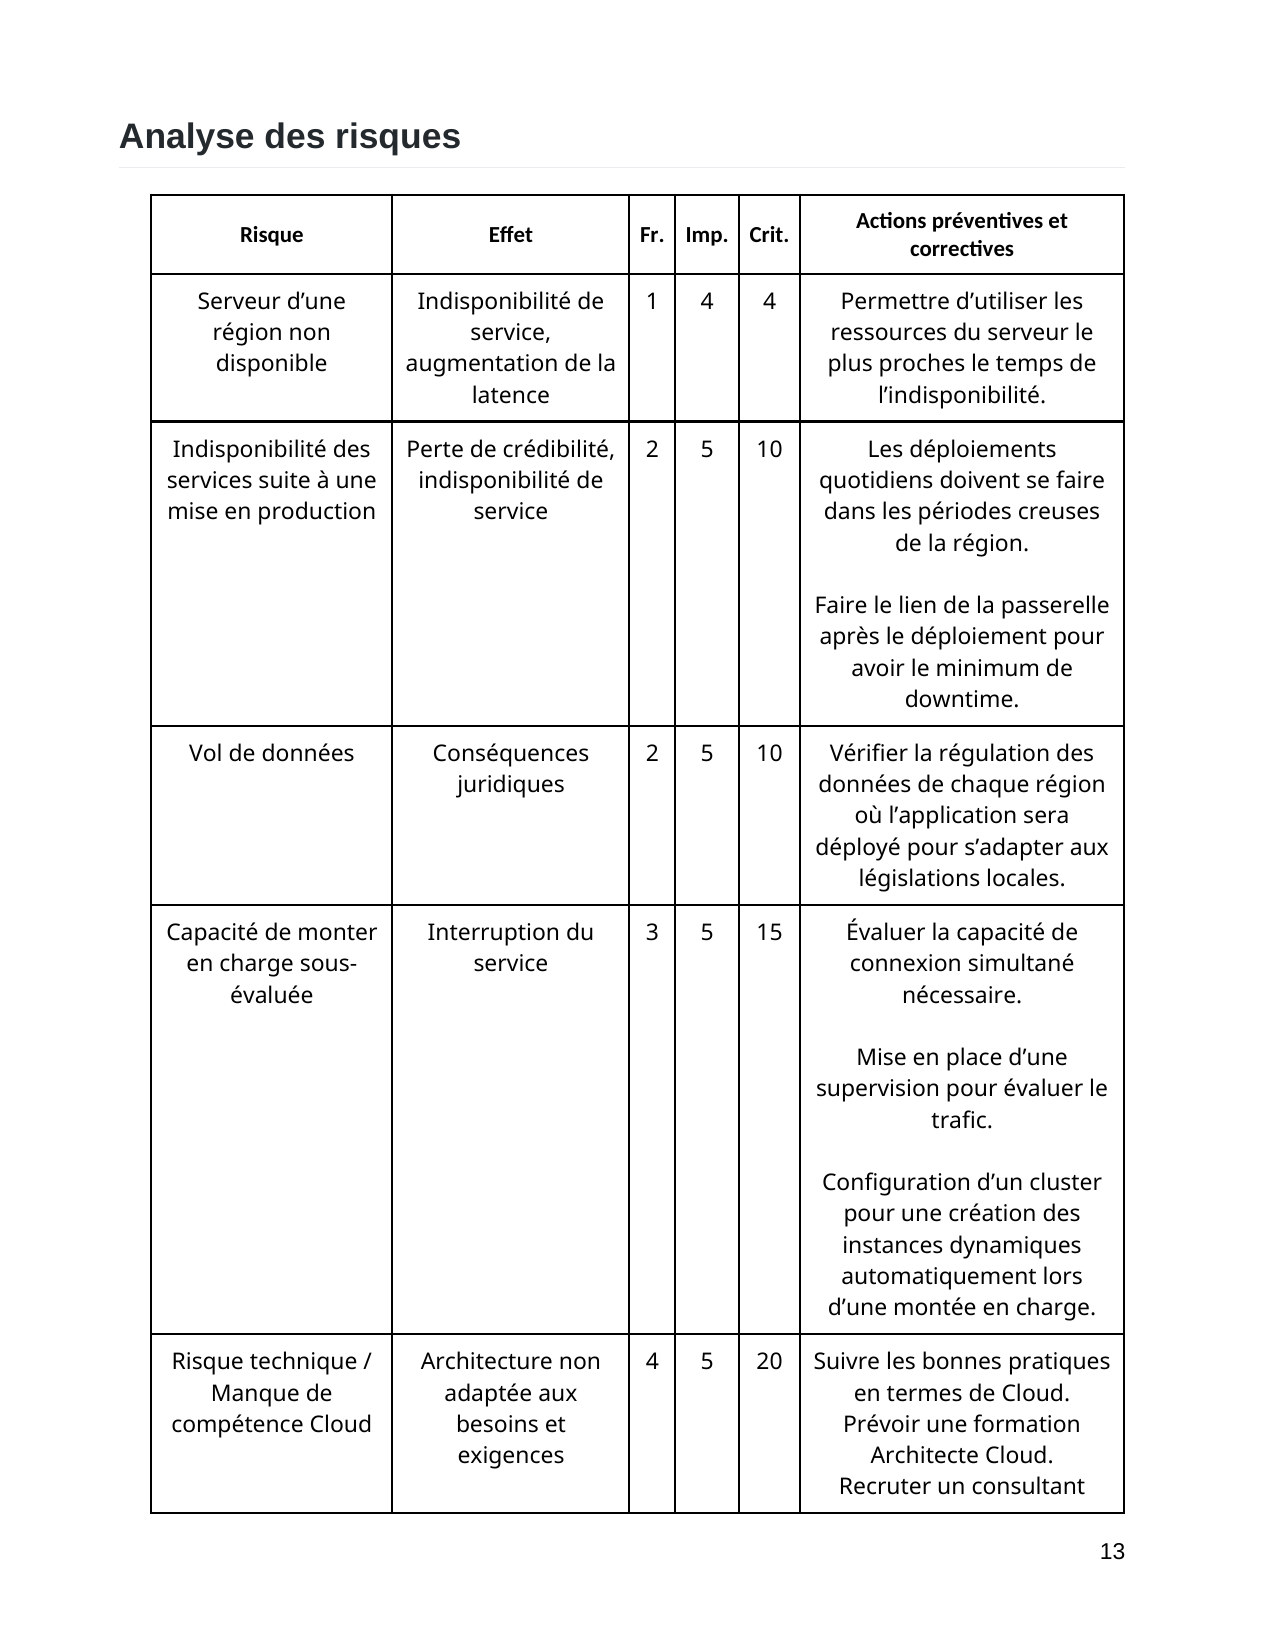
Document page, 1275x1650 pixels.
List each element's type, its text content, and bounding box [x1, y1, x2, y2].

table_cell Architecture non adaptée aux besoins et exigences [393, 1335, 628, 1512]
table_cell 5 [676, 727, 738, 904]
table_cell Interruption du service [393, 906, 628, 1333]
table_header Actions préventives et correctives [801, 196, 1123, 272]
table_cell 4 [676, 275, 738, 420]
table_cell 3 [630, 906, 674, 1333]
table_header Effet [393, 196, 628, 272]
table_cell Évaluer la capacité de connexion simultané nécessaire. Mise en place d’une supervision pour évaluer le trafic. Configuration d’un cluster pour une création des instances dynamiques automatiquement lors d’une montée en charge. [801, 906, 1123, 1333]
table_cell Indisponibilité de service, augmentation de la latence [393, 275, 628, 420]
table_header Imp. [676, 196, 738, 272]
table_cell Vérifier la régulation des données de chaque région où l’application sera déployé pour s’adapter aux législations locales. [801, 727, 1123, 904]
table_cell 1 [630, 275, 674, 420]
table_cell Vol de données [152, 727, 391, 904]
table_cell 20 [740, 1335, 799, 1512]
table_cell Capacité de monter en charge sous-évaluée [152, 906, 391, 1333]
table_cell Perte de crédibilité, indisponibilité de service [393, 423, 628, 724]
table_header Risque [152, 196, 391, 272]
table_cell 2 [630, 423, 674, 724]
table_cell 5 [676, 906, 738, 1333]
table_cell 2 [630, 727, 674, 904]
table_cell Conséquences juridiques [393, 727, 628, 904]
subtitle Analyse des risques [119, 116, 1125, 167]
table_cell Les déploiements quotidiens doivent se faire dans les périodes creuses de la région. Faire le lien de la passerelle après le déploiement pour avoir le minimum de downtime. [801, 423, 1123, 724]
table_header Crit. [740, 196, 799, 272]
table_cell 10 [740, 423, 799, 724]
table_cell Indisponibilité des services suite à une mise en production [152, 423, 391, 724]
table_cell 5 [676, 1335, 738, 1512]
table_cell Serveur d’une région non disponible [152, 275, 391, 420]
table_cell 15 [740, 906, 799, 1333]
table_cell 10 [740, 727, 799, 904]
table_cell Suivre les bonnes pratiques en termes de Cloud. Prévoir une formation Architecte Cloud. Recruter un consultant [801, 1335, 1123, 1512]
table_cell 5 [676, 423, 738, 724]
table_cell 4 [740, 275, 799, 420]
table_header Fr. [630, 196, 674, 272]
table_cell Permettre d’utiliser les ressources du serveur le plus proches le temps de l’indisponibilité. [801, 275, 1123, 420]
table_cell Risque technique / Manque de compétence Cloud [152, 1335, 391, 1512]
table_cell 4 [630, 1335, 674, 1512]
